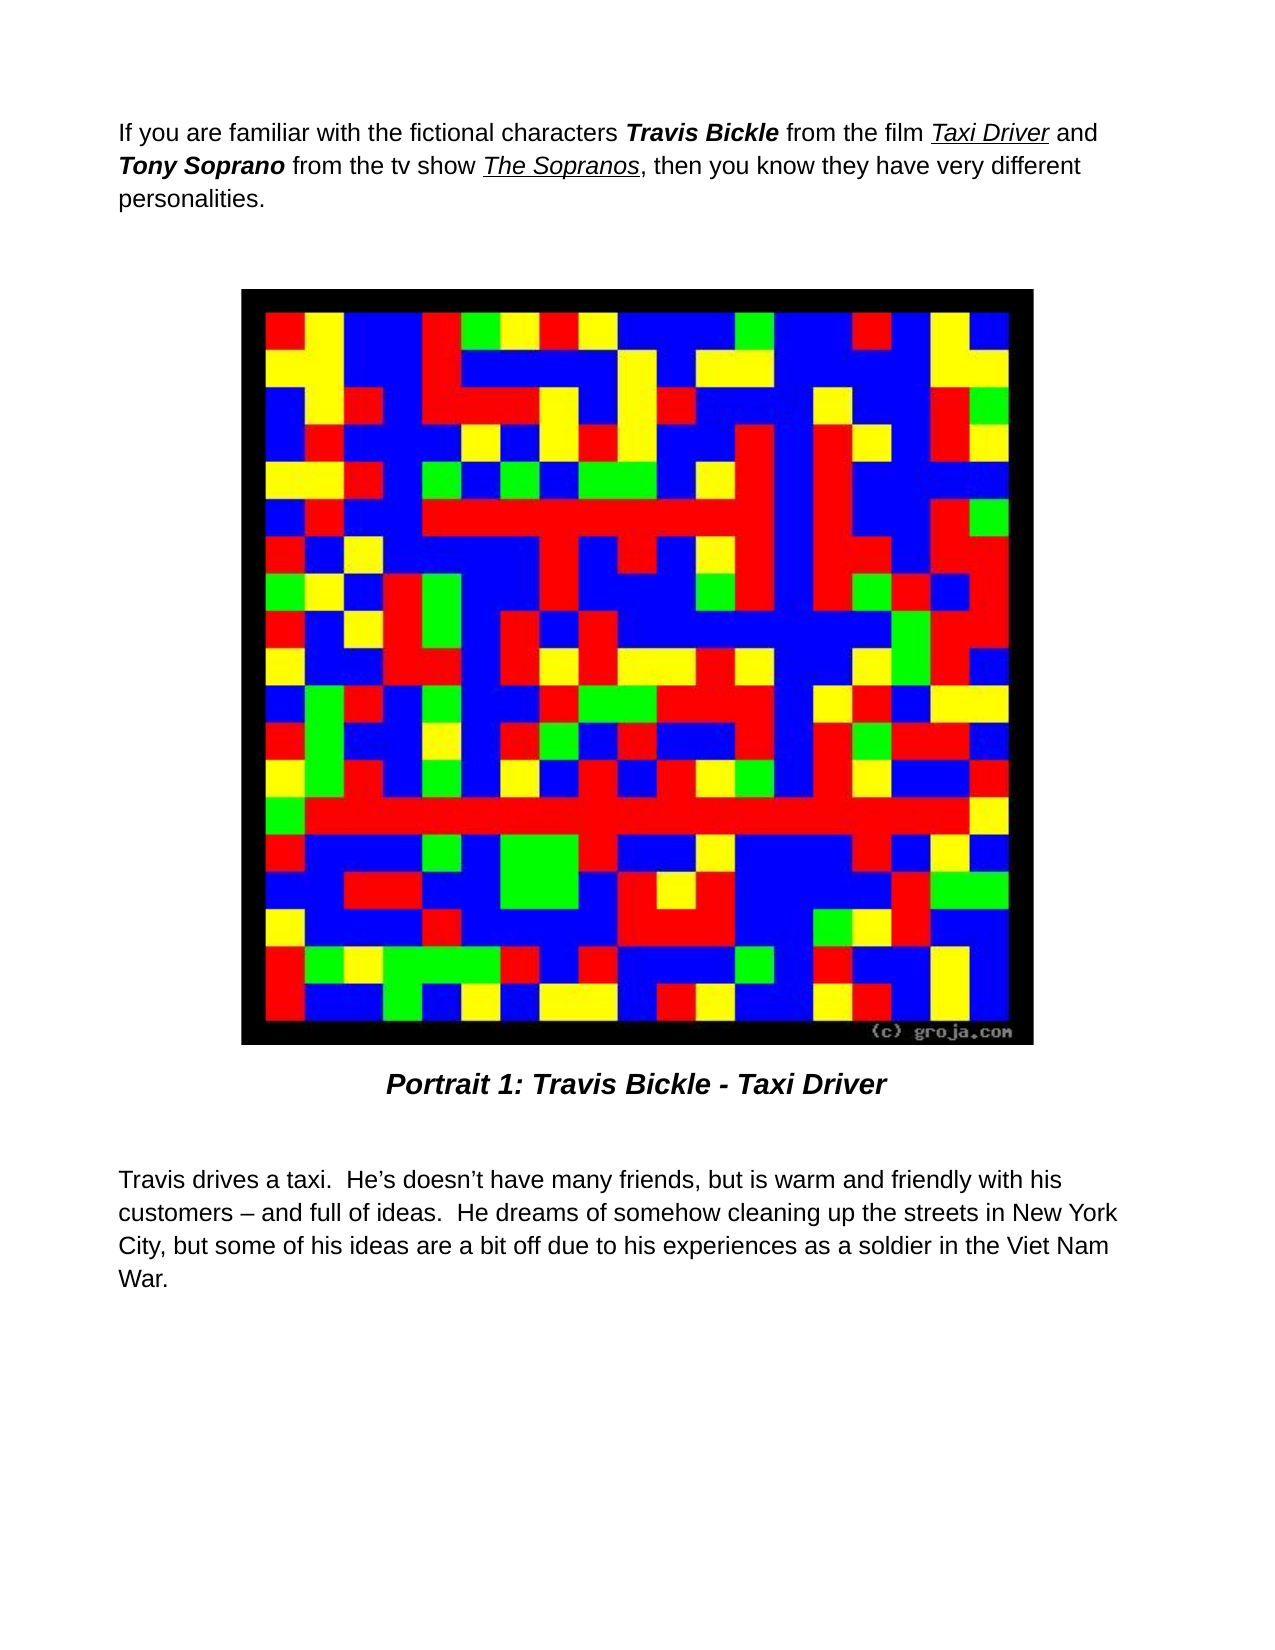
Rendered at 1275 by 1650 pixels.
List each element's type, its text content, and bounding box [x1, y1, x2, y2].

picture [241, 289, 1034, 1045]
text Portrait 1: Travis Bickle - Taxi Driver [241, 1045, 1034, 1101]
text If you are familiar with the fictional characters Travis Bickle from the film Taxi Driver and Tony Soprano from the tv show The Sopranos, then you know they have very different personalities. [118, 118, 1157, 213]
text Travis drives a taxi. He’s doesn’t have many friends, but is warm and friendly with his customers – and full of ideas. He dreams of somehow cleaning up the streets in New York City, but some of his ideas are a bit off due to his experiences as a soldier in the Viet Nam War. [118, 1165, 1157, 1293]
